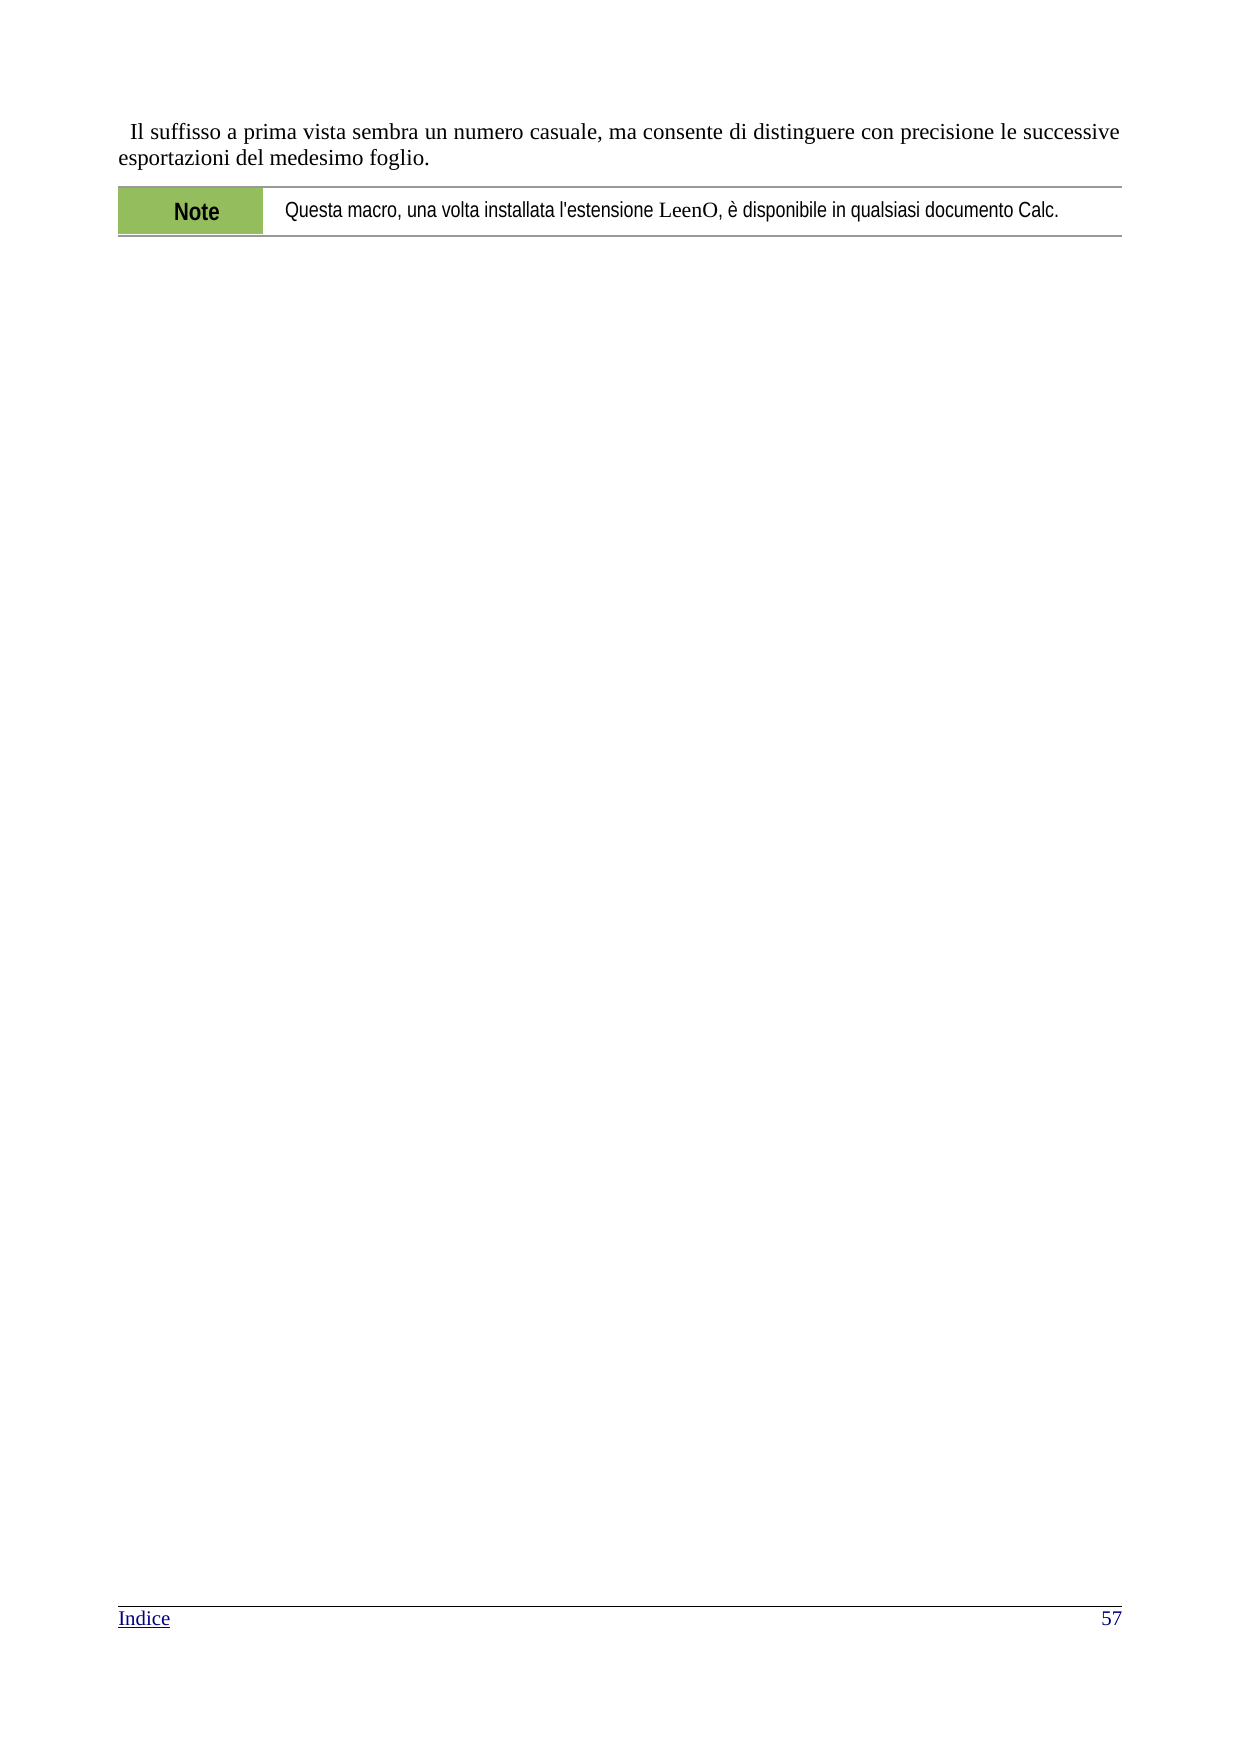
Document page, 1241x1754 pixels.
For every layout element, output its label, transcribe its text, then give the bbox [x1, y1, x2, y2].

table_header Questa macro, una volta installata l'estensione LeenO, è disponibile in qualsiasi documento Calc. [264, 188, 1122, 234]
table_header Note [118, 188, 263, 234]
text Il suffisso a prima vista sembra un numero casuale, ma consente di distinguere con precisione le successive esportazioni del medesimo foglio. [118, 118, 1122, 171]
